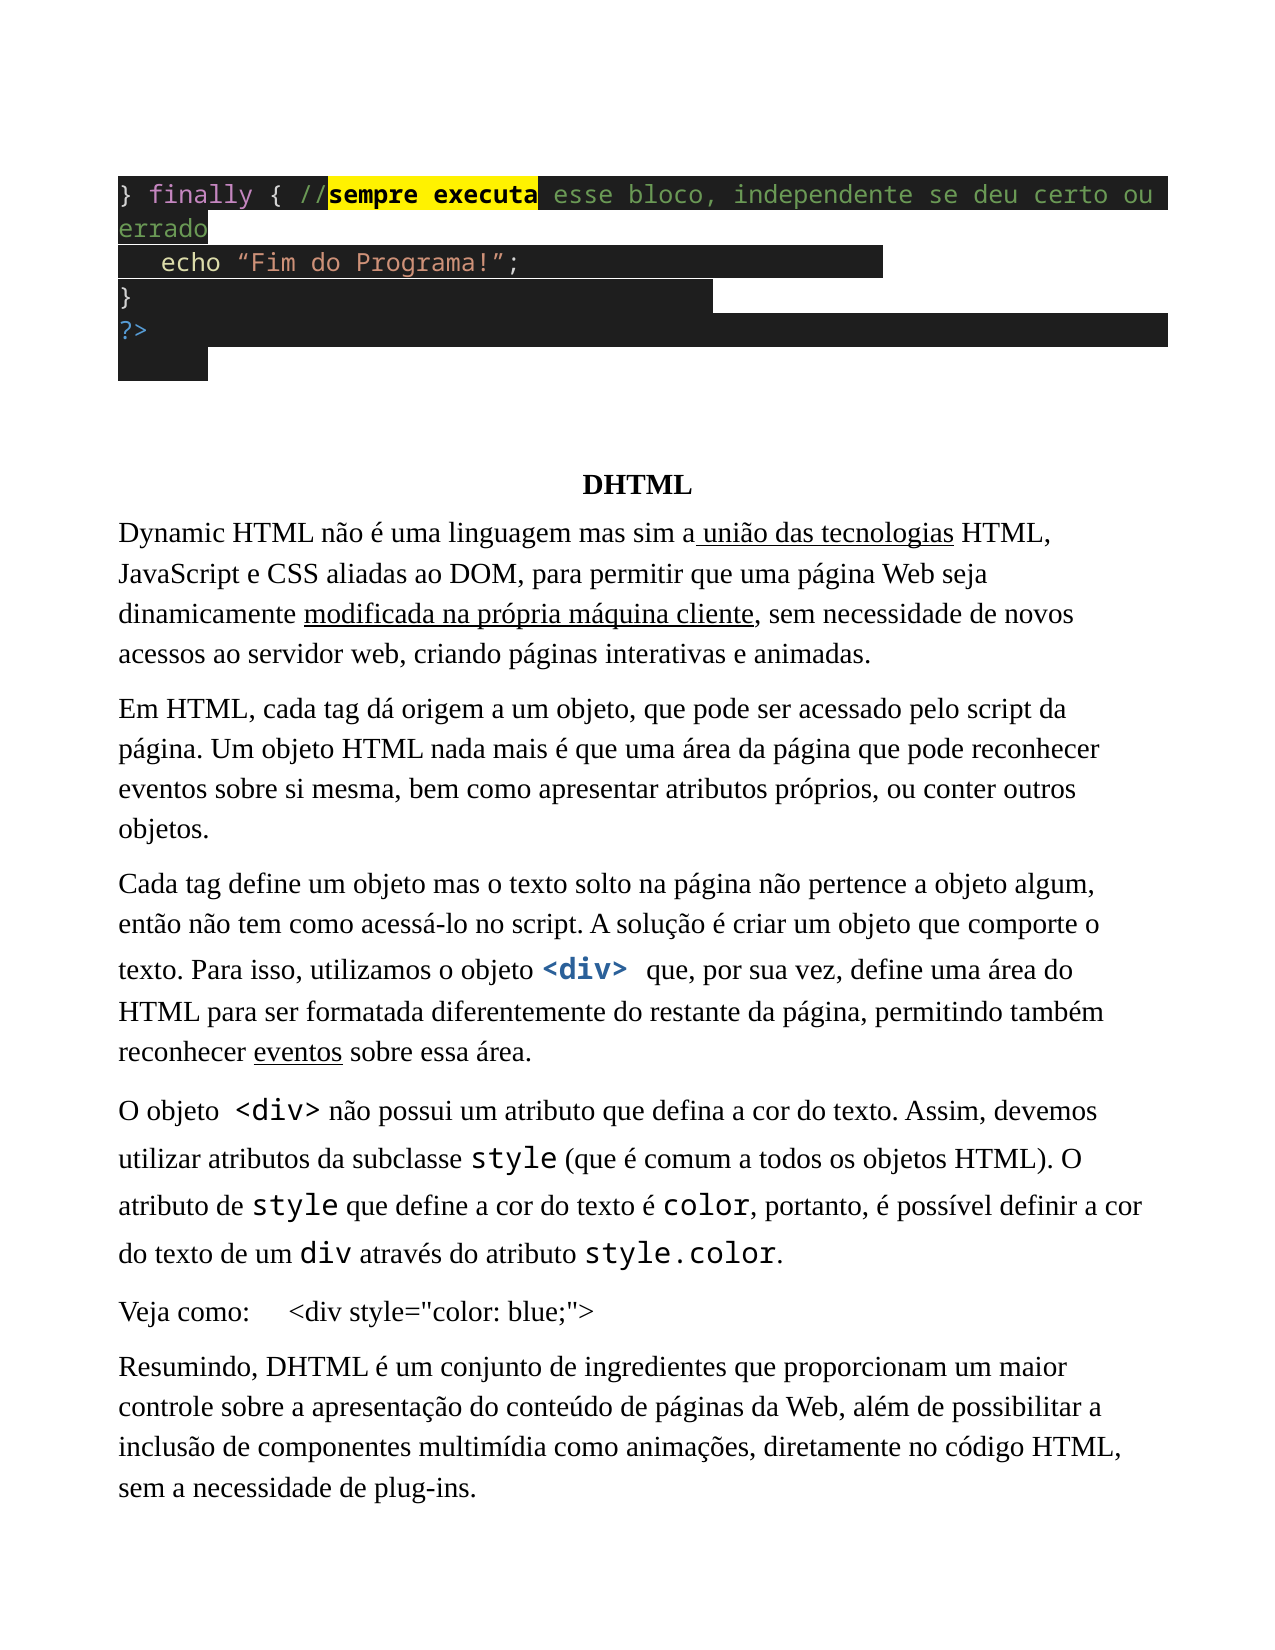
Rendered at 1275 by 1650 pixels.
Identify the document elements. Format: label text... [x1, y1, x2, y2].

text Em HTML, cada tag dá origem a um objeto, que pode ser acessado pelo script da página. Um objeto HTML nada mais é que uma área da página que pode reconhecer eventos sobre si mesma, bem como apresentar atributos próprios, ou conter outros objetos. [118, 691, 1157, 845]
text echo “Fim do Programa!”; [118, 244, 1157, 278]
text DHTML [118, 467, 1157, 501]
text Dynamic HTML não é uma linguagem mas sim a união das tecnologias HTML, JavaScript e CSS aliadas ao DOM, para permitir que uma página Web seja dinamicamente modificada na própria máquina cliente, sem necessidade de novos acessos ao servidor web, criando páginas interativas e animadas. [118, 516, 1157, 670]
text Cada tag define um objeto mas o texto solto na página não pertence a objeto algum, então não tem como acessá-lo no script. A solução é criar um objeto que comporte o texto. Para isso, utilizamos o objeto <div> que, por sua vez, define uma área do HTML para ser formatada diferentemente do restante da página, permitindo também reconhecer eventos sobre essa área. [118, 866, 1157, 1068]
text Veja como: <div style="color: blue;"> [118, 1294, 1157, 1328]
text } [118, 278, 1157, 313]
text Resumindo, DHTML é um conjunto de ingredientes que proporcionam um maior controle sobre a apresentação do conteúdo de páginas da Web, além de possibilitar a inclusão de componentes multimídia como animações, diretamente no código HTML, sem a necessidade de plug-ins. [118, 1349, 1157, 1503]
text ?> [118, 313, 1157, 381]
text O objeto <div> não possui um atributo que defina a cor do texto. Assim, devemos utilizar atributos da subclasse style (que é comum a todos os objetos HTML). O atributo de style que define a cor do texto é color, portanto, é possível definir a cor do texto de um div através do atributo style.color. [118, 1089, 1157, 1272]
text } finally { //sempre executa esse bloco, independente se deu certo ou errado [118, 176, 1192, 244]
